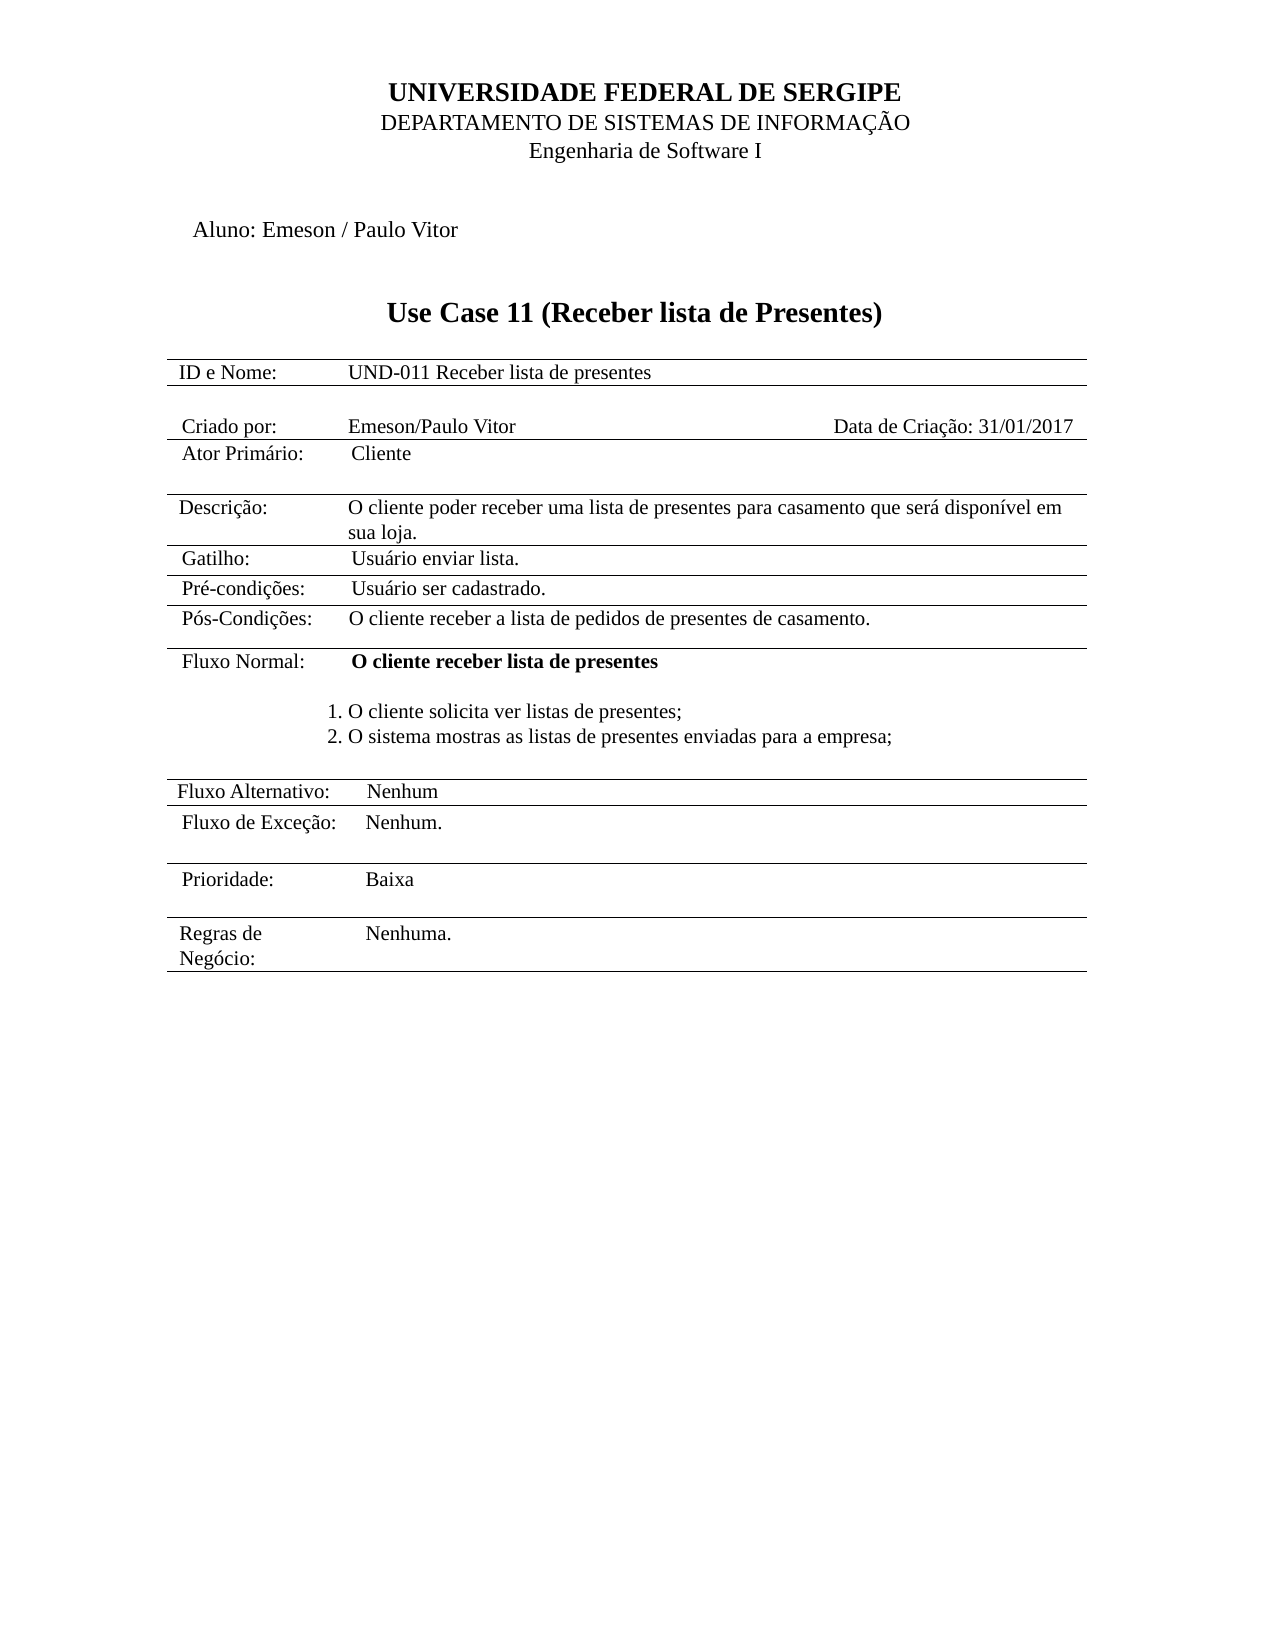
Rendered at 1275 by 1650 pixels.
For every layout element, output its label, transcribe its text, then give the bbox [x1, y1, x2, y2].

table_cell Regras de Negócio: [167, 918, 354, 971]
table_cell Ator Primário: [167, 440, 337, 493]
table_cell O cliente receber a lista de pedidos de presentes de casamento. [337, 606, 1087, 648]
table_cell Baixa [354, 864, 1087, 917]
table_cell Descrição: [167, 495, 337, 545]
table_header Nenhum. [354, 806, 1087, 863]
text Use Case 11 (Receber lista de Presentes) [178, 295, 1091, 328]
text Aluno: Emeson / Paulo Vitor [192, 216, 1098, 242]
table_header Fluxo de Exceção: [167, 806, 354, 863]
table_cell Gatilho: [167, 546, 337, 575]
table_cell Criado por: [167, 386, 337, 439]
table_cell Fluxo Normal: [167, 649, 337, 779]
table_cell Nenhuma. [354, 918, 1087, 971]
text DEPARTAMENTO DE SISTEMAS DE INFORMAÇÃO [192, 108, 1098, 135]
text Engenharia de Software I [192, 137, 1098, 164]
table_cell O cliente receber lista de presentes O cliente solicita ver listas de presentes; O sistema mostras as listas de presentes enviadas para a empresa; [337, 649, 1087, 779]
table_cell Usuário ser cadastrado. [337, 576, 1087, 605]
table_cell Cliente [337, 440, 1087, 493]
table_header ID e Nome: [167, 360, 337, 385]
table_cell O cliente poder receber uma lista de presentes para casamento que será disponível em sua loja. [337, 495, 1087, 545]
table_header UND-011 Receber lista de presentes [337, 360, 1087, 385]
table_cell Pré-condições: [167, 576, 337, 605]
table_cell Usuário enviar lista. [337, 546, 1087, 575]
table_cell Prioridade: [167, 864, 354, 917]
table_cell Pós-Condições: [167, 606, 337, 648]
text Fluxo Alternativo: Nenhum [177, 779, 1126, 803]
text UNIVERSIDADE FEDERAL DE SERGIPE [191, 76, 1098, 107]
table_cell Emeson/Paulo Vitor Data de Criação: 31/01/2017 [337, 386, 1087, 439]
